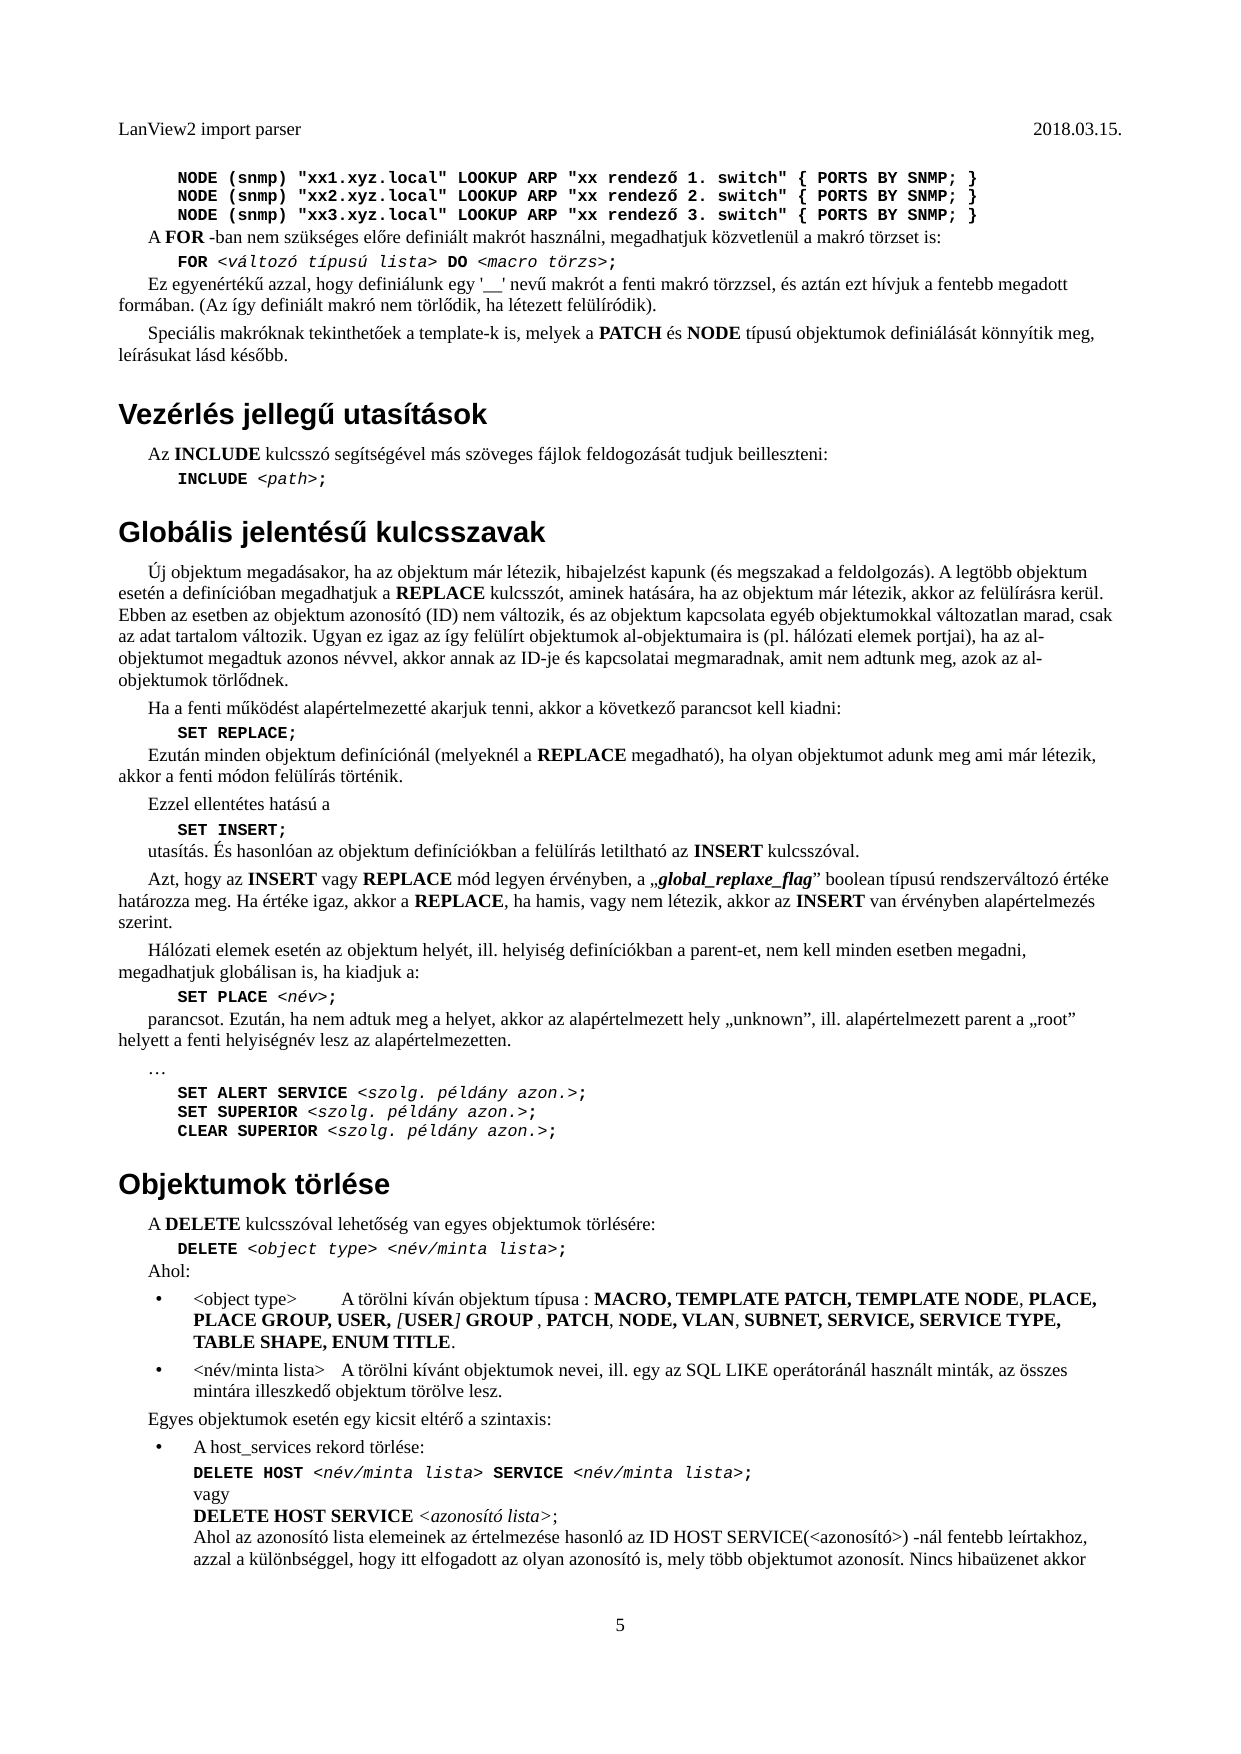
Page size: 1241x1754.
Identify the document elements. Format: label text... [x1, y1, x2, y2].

list vagy DELETE HOST SERVICE <azonosító lista>; Ahol az azonosító lista elemeinek az értelmezése hasonló az ID HOST SERVICE(<azonosító>) -nál fentebb leírtakhoz, azzal a különbséggel, hogy itt elfogadott az olyan azonosító is, mely több objektumot azonosít. Nincs hibaüzenet akkor [156, 1483, 1122, 1569]
text Az INCLUDE kulcsszó segítségével más szöveges fájlok feldogozását tudjuk beilleszteni: [118, 443, 1122, 464]
text SET PLACE <név>; [177, 989, 1122, 1007]
text Azt, hogy az INSERT vagy REPLACE mód legyen érvényben, a „global_replaxe_flag” boolean típusú rendszerváltozó értéke határozza meg. Ha értéke igaz, akkor a REPLACE, ha hamis, vagy nem létezik, akkor az INSERT van érvényben alapértelmezés szerint. [118, 868, 1122, 933]
text NODE (snmp) "xx1.xyz.local" LOOKUP ARP "xx rendező 1. switch" { PORTS BY SNMP; } [177, 169, 1122, 188]
text Ezzel ellentétes hatású a [118, 793, 1122, 814]
subtitle Vezérlés jellegű utasítások [118, 397, 1122, 430]
text Egyes objektumok esetén egy kicsit eltérő a szintaxis: [118, 1408, 1122, 1430]
text Új objektum megadásakor, ha az objektum már létezik, hibajelzést kapunk (és megszakad a feldolgozás). A legtöbb objektum esetén a definícióban megadhatjuk a REPLACE kulcsszót, aminek hatására, ha az objektum már létezik, akkor az felülírásra kerül. Ebben az esetben az objektum azonosító (ID) nem változik, és az objektum kapcsolata egyéb objektumokkal változatlan marad, csak az adat tartalom változik. Ugyan ez igaz az így felülírt objektumok al-objektumaira is (pl. hálózati elemek portjai), ha az al-objektumot megadtuk azonos névvel, akkor annak az ID-je és kapcsolatai megmaradnak, amit nem adtunk meg, azok az al-objektumok törlődnek. [118, 561, 1122, 690]
text Ezután minden objektum definíciónál (melyeknél a REPLACE megadható), ha olyan objektumot adunk meg ami már létezik, akkor a fenti módon felülírás történik. [118, 743, 1122, 787]
text CLEAR SUPERIOR <szolg. példány azon.>; [177, 1123, 1122, 1142]
text SET SUPERIOR <szolg. példány azon.>; [177, 1104, 1122, 1123]
text … [118, 1057, 1122, 1079]
text SET INSERT; [177, 821, 1122, 840]
text DELETE <object type> <név/minta lista>; [177, 1241, 1122, 1259]
subtitle Objektumok törlése [118, 1167, 1122, 1200]
list <név/minta lista> A törölni kívánt objektumok nevei, ill. egy az SQL LIKE operátoránál használt minták, az összes mintára illeszkedő objektum törölve lesz. [156, 1359, 1122, 1402]
text NODE (snmp) "xx2.xyz.local" LOOKUP ARP "xx rendező 2. switch" { PORTS BY SNMP; } [177, 188, 1122, 207]
text Hálózati elemek esetén az objektum helyét, ill. helyiség definíciókban a parent-et, nem kell minden esetben megadni, megadhatjuk globálisan is, ha kiadjuk a: [118, 939, 1122, 982]
text NODE (snmp) "xx3.xyz.local" LOOKUP ARP "xx rendező 3. switch" { PORTS BY SNMP; } [177, 207, 1122, 226]
list DELETE HOST <név/minta lista> SERVICE <név/minta lista>; [156, 1464, 1122, 1483]
text Ha a fenti működést alapértelmezetté akarjuk tenni, akkor a következő parancsot kell kiadni: [118, 697, 1122, 718]
text parancsot. Ezután, ha nem adtuk meg a helyet, akkor az alapértelmezett hely „unknown”, ill. alapértelmezett parent a „root” helyett a fenti helyiségnév lesz az alapértelmezetten. [118, 1007, 1122, 1051]
list <object type> A törölni kíván objektum típusa : MACRO, TEMPLATE PATCH, TEMPLATE NODE, PLACE, PLACE GROUP, USER, [USER] GROUP , PATCH, NODE, VLAN, SUBNET, SERVICE, SERVICE TYPE, TABLE SHAPE, ENUM TITLE. [156, 1288, 1122, 1352]
text SET ALERT SERVICE <szolg. példány azon.>; [177, 1085, 1122, 1104]
subtitle Globális jelentésű kulcsszavak [118, 515, 1122, 548]
text Ez egyenértékű azzal, hogy definiálunk egy '__' nevű makrót a fenti makró törzzsel, és aztán ezt hívjuk a fentebb megadott formában. (Az így definiált makró nem törlődik, ha létezett felülíródik). [118, 273, 1122, 316]
text Ahol: [118, 1259, 1122, 1281]
text A FOR -ban nem szükséges előre definiált makrót használni, megadhatjuk közvetlenül a makró törzset is: [118, 226, 1122, 247]
list A host_services rekord törlése: [156, 1436, 1122, 1458]
text Speciális makróknak tekinthetőek a template-k is, melyek a PATCH és NODE típusú objektumok definiálását könnyítik meg, leírásukat lásd később. [118, 322, 1122, 365]
text FOR <változó típusú lista> DO <macro törzs>; [177, 254, 1122, 273]
text INCLUDE <path>; [177, 471, 1122, 490]
text utasítás. És hasonlóan az objektum definíciókban a felülírás letiltható az INSERT kulcsszóval. [118, 840, 1122, 861]
text A DELETE kulcsszóval lehetőség van egyes objektumok törlésére: [118, 1213, 1122, 1234]
text SET REPLACE; [177, 724, 1122, 743]
